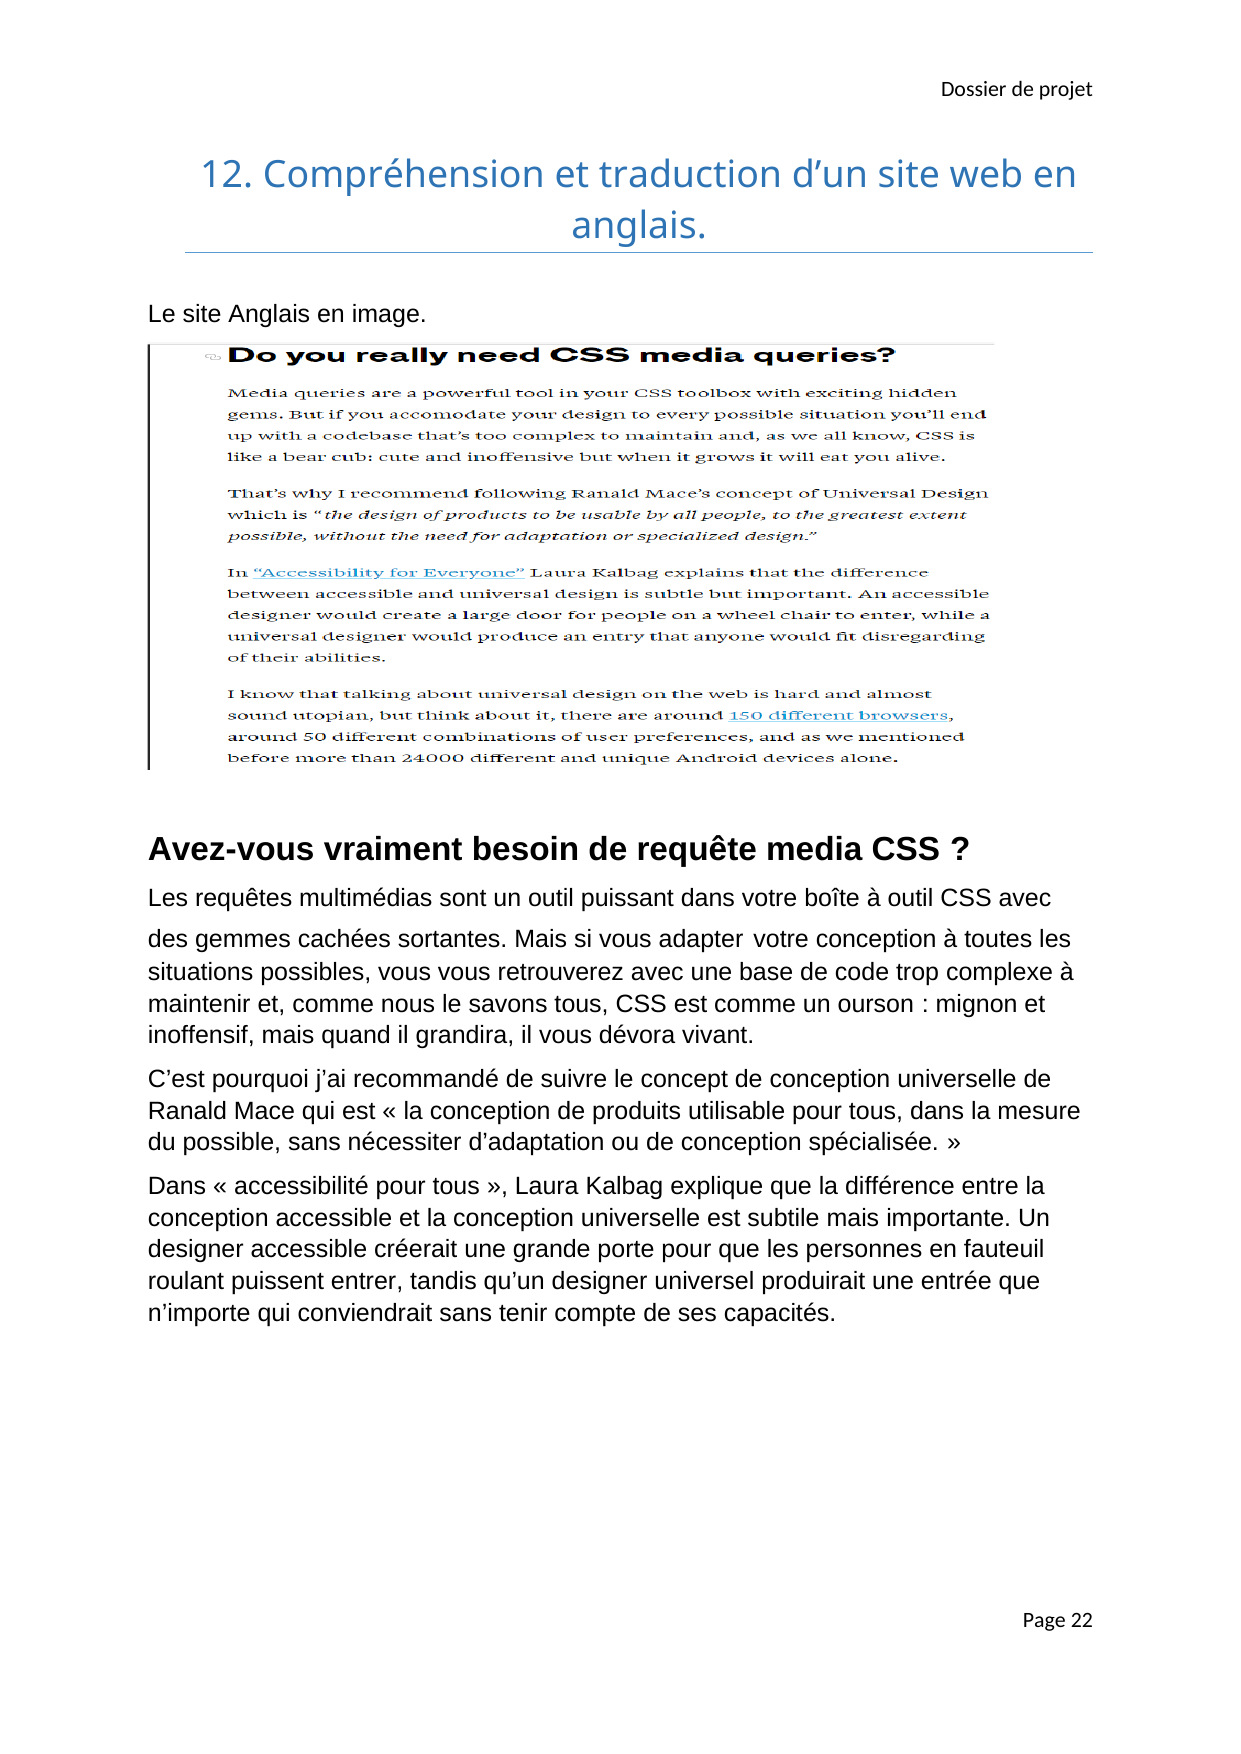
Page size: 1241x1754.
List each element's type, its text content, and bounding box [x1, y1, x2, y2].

text Dans « accessibilité pour tous », Laura Kalbag explique que la différence entre la conception accessible et la conception universelle est subtile mais importante. Un designer accessible créerait une grande porte pour que les personnes en fauteuil roulant puissent entrer, tandis qu’un designer universel produirait une entrée que n’importe qui conviendrait sans tenir compte de ses capacités. [148, 1171, 1093, 1326]
subtitle 12. Compréhension et traduction d’un site web en anglais. [185, 148, 1093, 252]
text Avez-vous vraiment besoin de requête media CSS ? [148, 828, 1093, 867]
text Le site Anglais en image. [148, 299, 1093, 327]
text Les requêtes multimédias sont un outil puissant dans votre boîte à outil CSS avec des gemmes cachées sortantes. Mais si vous adapter votre conception à toutes les situations possibles, vous vous retrouverez avec une base de code trop complexe à maintenir et, comme nous le savons tous, CSS est comme un ourson : mignon et inoffensif, mais quand il grandira, il vous dévora vivant. [148, 883, 1093, 1049]
text C’est pourquoi j’ai recommandé de suivre le concept de conception universelle de Ranald Mace qui est « la conception de produits utilisable pour tous, dans la mesure du possible, sans nécessiter d’adaptation ou de conception spécialisée. » [148, 1064, 1093, 1156]
